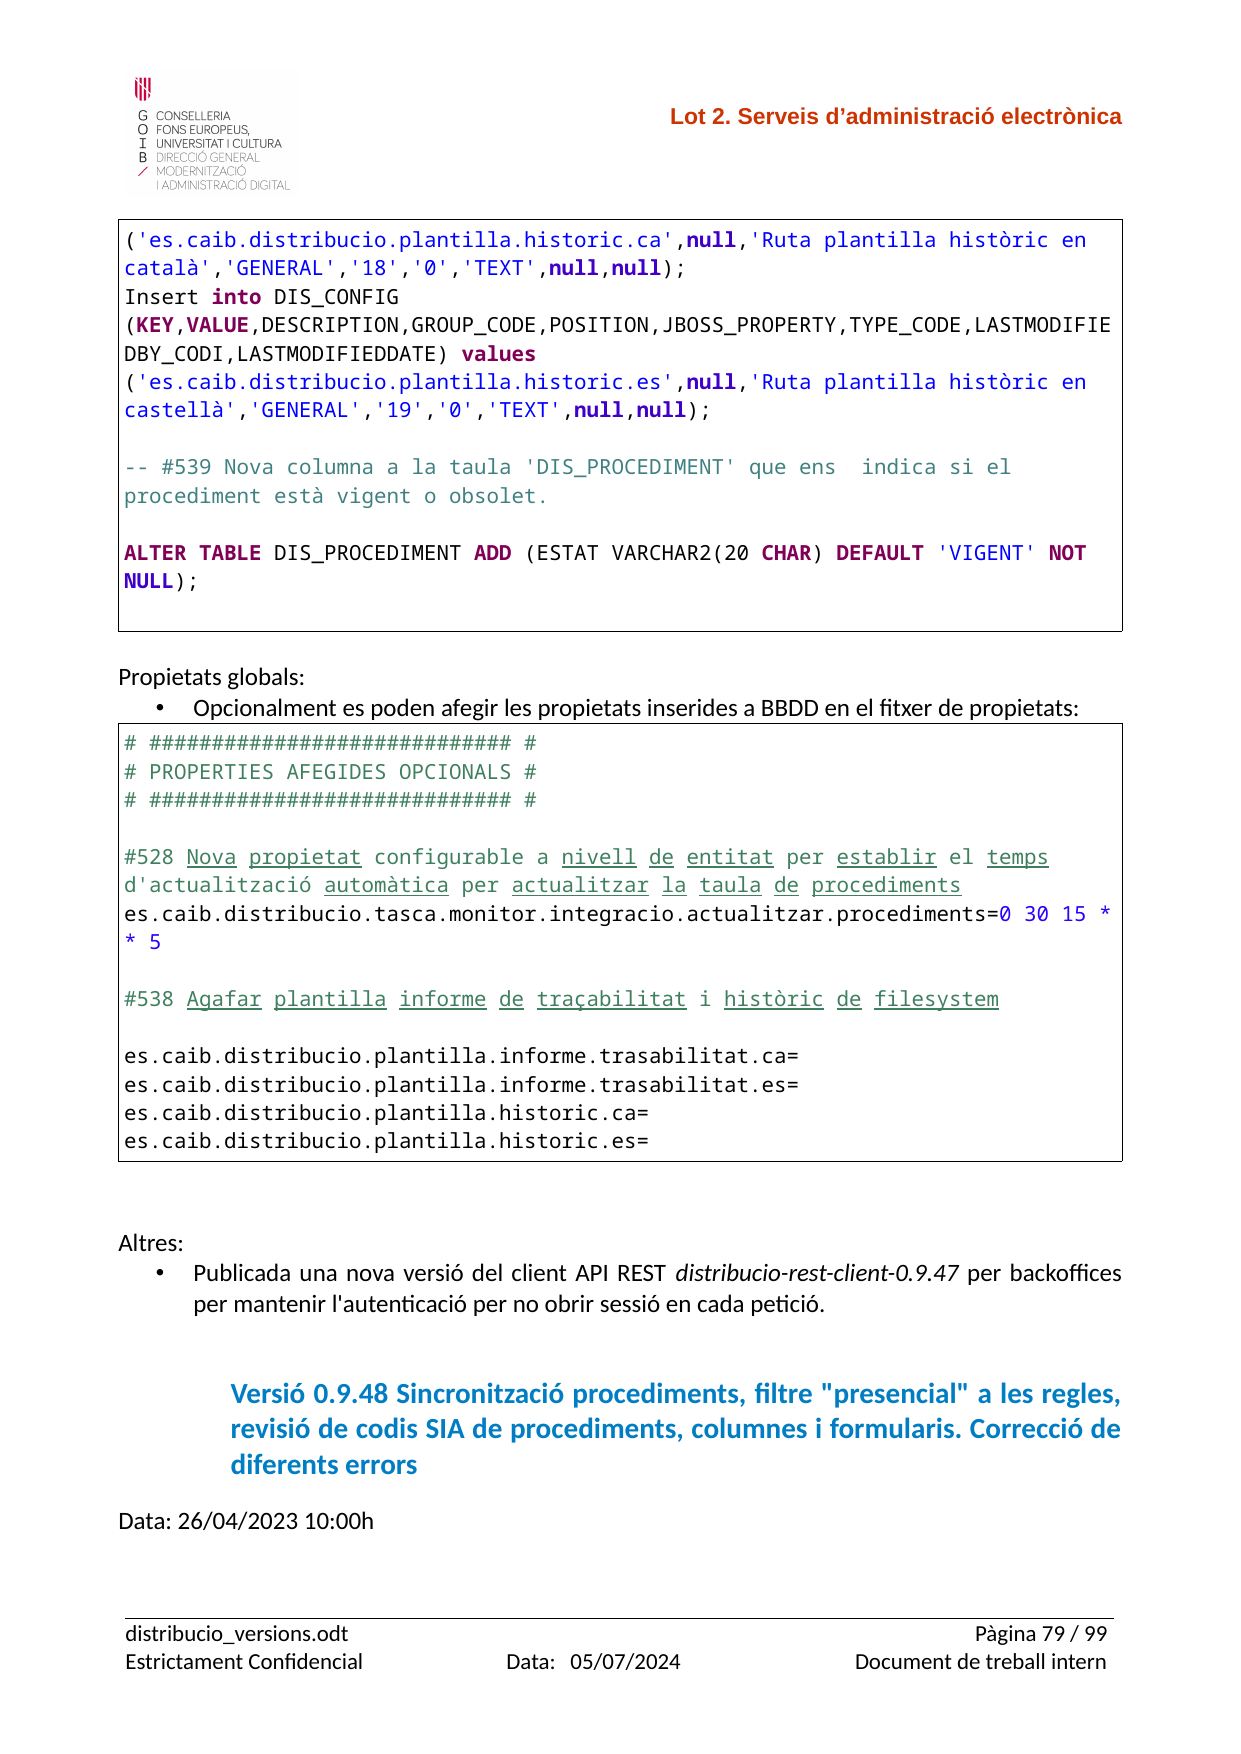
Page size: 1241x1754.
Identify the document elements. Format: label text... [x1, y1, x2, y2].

table_header # ############################# # # PROPERTIES AFEGIDES OPCIONALS # # ############################# # #528 Nova propietat configurable a nivell de entitat per establir el temps d'actualització automàtica per actualitzar la taula de procediments es.caib.distribucio.tasca.monitor.integracio.actualitzar.procediments=0 30 15 * * 5 #538 Agafar plantilla informe de traçabilitat i històric de filesystem es.caib.distribucio.plantilla.informe.trasabilitat.ca= es.caib.distribucio.plantilla.informe.trasabilitat.es= es.caib.distribucio.plantilla.historic.ca= es.caib.distribucio.plantilla.historic.es= [119, 724, 1122, 1161]
subtitle Versió 0.9.48 Sincronització procediments, filtre "presencial" a les regles, revisió de codis SIA de procediments, columnes i formularis. Correcció de diferents errors [153, 1375, 1122, 1482]
text Data: 26/04/2023 10:00h [118, 1505, 1122, 1536]
table_header ('es.caib.distribucio.plantilla.historic.ca',null,'Ruta plantilla històric en català','GENERAL','18','0','TEXT',null,null); Insert into DIS_CONFIG (KEY,VALUE,DESCRIPTION,GROUP_CODE,POSITION,JBOSS_PROPERTY,TYPE_CODE,LASTMODIFIEDBY_CODI,LASTMODIFIEDDATE) values ('es.caib.distribucio.plantilla.historic.es',null,'Ruta plantilla històric en castellà','GENERAL','19','0','TEXT',null,null); -- #539 Nova columna a la taula 'DIS_PROCEDIMENT' que ens indica si el procediment està vigent o obsolet. ALTER TABLE DIS_PROCEDIMENT ADD (ESTAT VARCHAR2(20 CHAR) DEFAULT 'VIGENT' NOT NULL); [119, 220, 1122, 631]
list Publicada una nova versió del client API REST distribucio-rest-client-0.9.47 per backoffices per mantenir l'autenticació per no obrir sessió en cada petició. [156, 1257, 1122, 1318]
picture [126, 70, 299, 197]
list Opcionalment es poden afegir les propietats inserides a BBDD en el fitxer de propietats: [156, 692, 1122, 723]
text Altres: [118, 1227, 1122, 1257]
text Propietats globals: [118, 662, 1122, 692]
